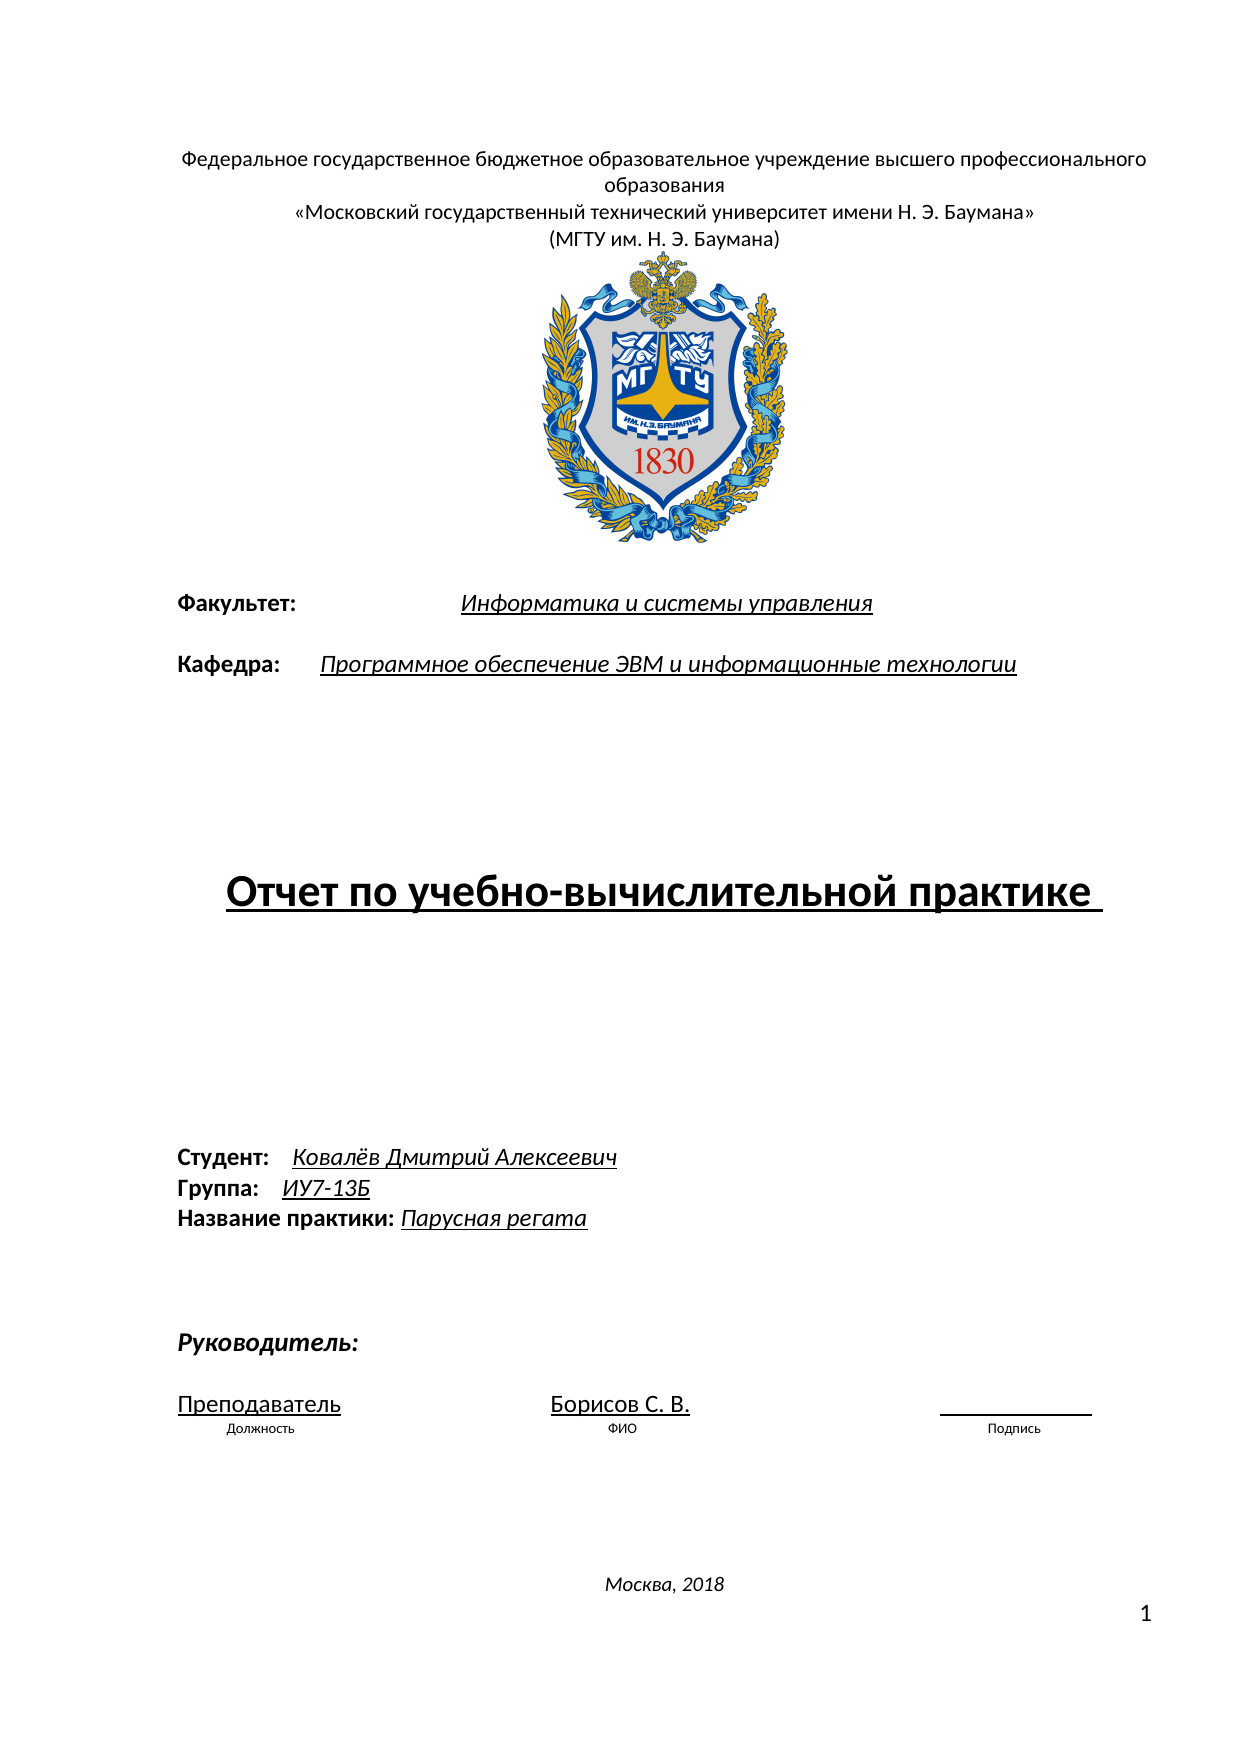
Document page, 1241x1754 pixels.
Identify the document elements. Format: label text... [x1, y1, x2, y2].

text 1 [177, 1597, 1152, 1627]
text Группа: ИУ7-13Б [177, 1172, 1152, 1203]
text Кафедра: Программное обеспечение ЭВМ и информационные технологии [177, 648, 1152, 679]
picture [541, 251, 788, 543]
text Студент: Ковалёв Дмитрий Алексеевич [177, 1142, 1152, 1172]
text Руководитель: [177, 1325, 1152, 1358]
text Москва, 2018 [177, 1571, 1152, 1597]
text Название практики: Парусная регата [177, 1203, 1152, 1233]
text Преподаватель Борисов С. В. [177, 1388, 1152, 1419]
text Федеральное государственное бюджетное образовательное учреждение высшего профессионального образования [177, 145, 1152, 198]
text Факультет: Информатика и системы управления [177, 587, 1152, 618]
text Должность ФИО Подпись [177, 1419, 1152, 1480]
text Отчет по учебно-вычислительной практике [177, 862, 1152, 918]
text «Московский государственный технический университет имени Н. Э. Баумана» [177, 198, 1152, 225]
text (МГТУ им. Н. Э. Баумана) [177, 225, 1152, 251]
